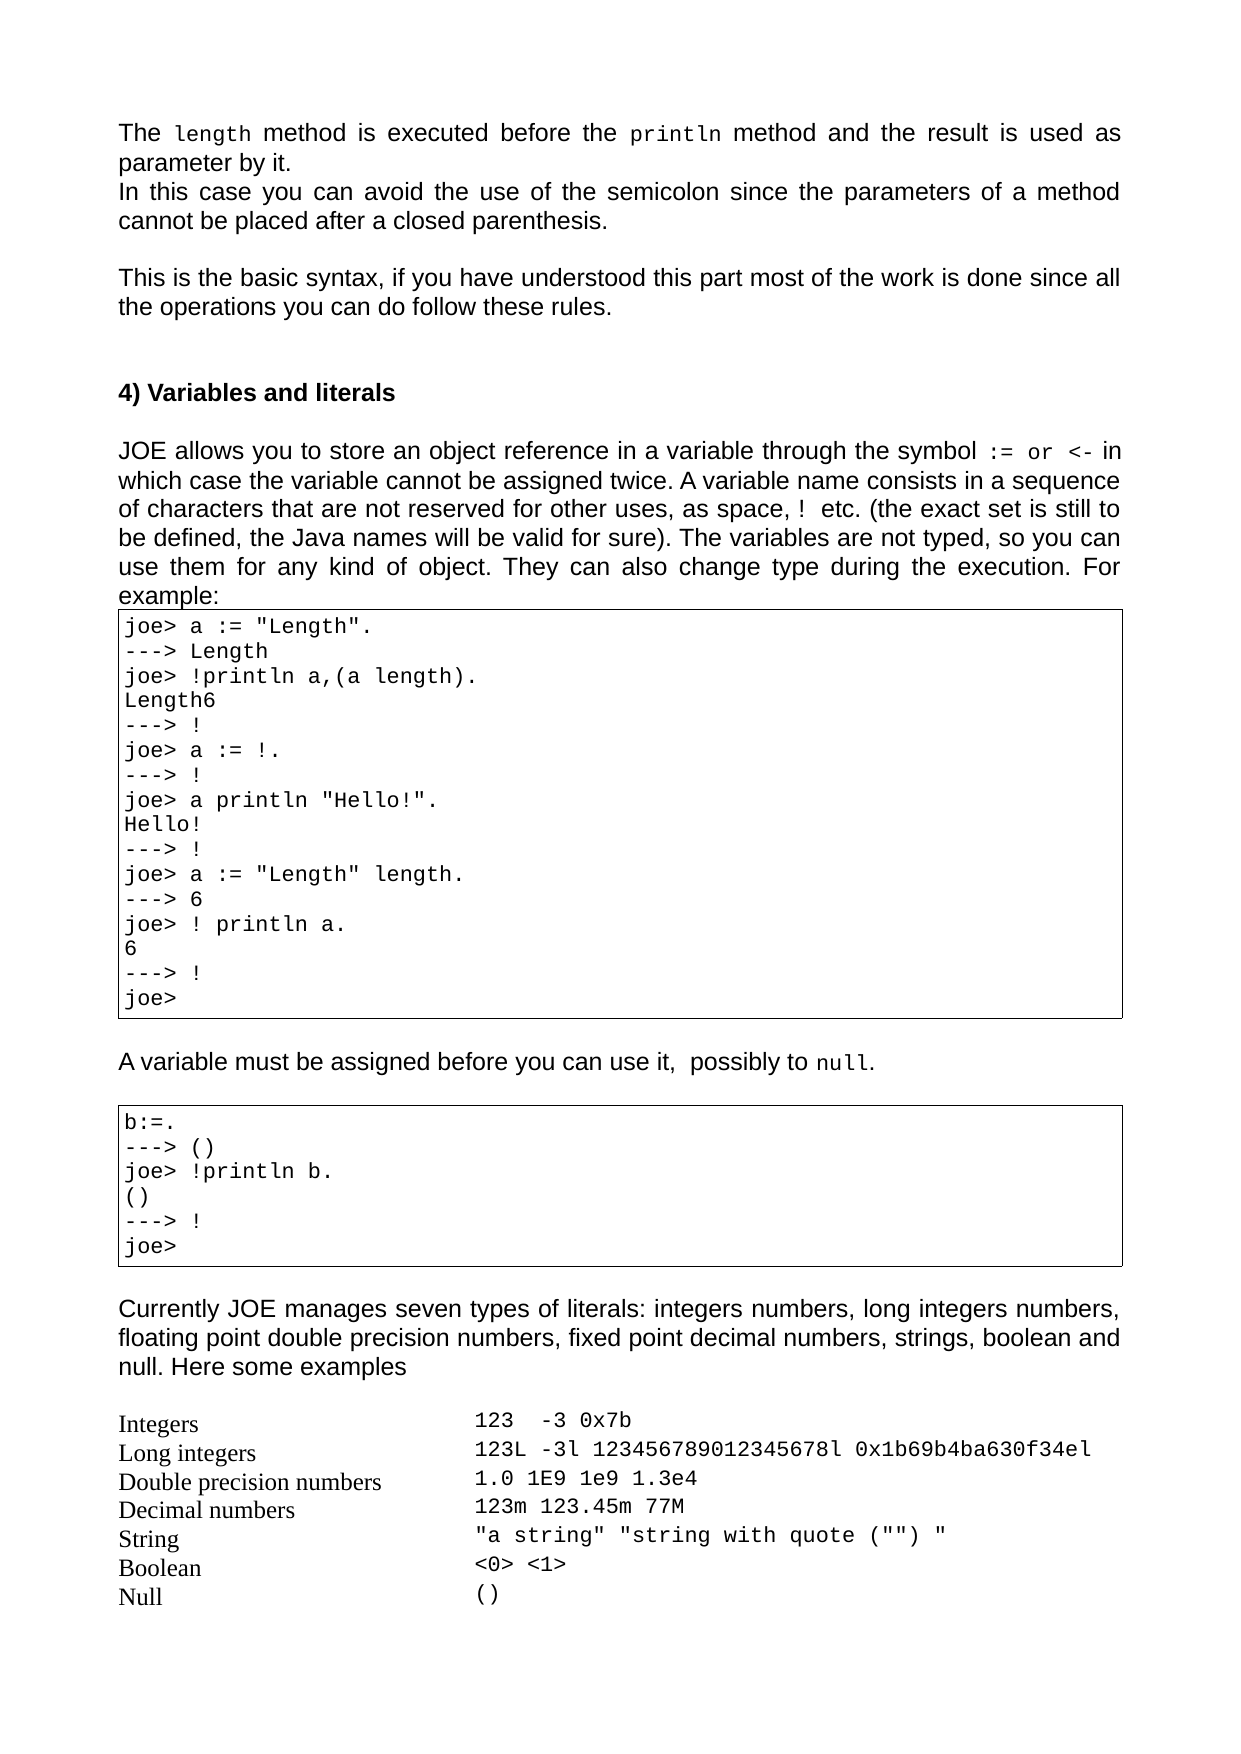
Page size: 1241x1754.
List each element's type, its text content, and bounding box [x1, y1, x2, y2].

table_cell 1.0 1E9 1e9 1.3e4 [474, 1467, 1122, 1496]
text This is the basic syntax, if you have understood this part most of the work is done since all the operations you can do follow these rules. [118, 263, 1122, 321]
table_cell Double precision numbers [118, 1467, 474, 1496]
table_cell Long integers [118, 1438, 474, 1467]
table_cell Boolean [118, 1553, 474, 1582]
text The length method is executed before the println method and the result is used as parameter by it. [118, 118, 1122, 177]
text JOE allows you to store an object reference in a variable through the symbol := or <- in which case the variable cannot be assigned twice. A variable name consists in a sequence of characters that are not reserved for other uses, as space, ! etc. (the exact set is still to be defined, the Java names will be valid for sure). The variables are not typed, so you can use them for any kind of object. They can also change type during the execution. For example: [118, 436, 1122, 609]
table_cell Decimal numbers [118, 1496, 474, 1524]
text In this case you can avoid the use of the semicolon since the parameters of a method cannot be placed after a closed parenthesis. [118, 177, 1122, 234]
table_cell String [118, 1524, 474, 1553]
text A variable must be assigned before you can use it, possibly to null. [118, 1046, 1122, 1076]
table_header 123 -3 0x7b [474, 1409, 1122, 1438]
table_cell 123m 123.45m 77M [474, 1496, 1122, 1524]
table_header Integers [118, 1409, 474, 1438]
text Currently JOE manages seven types of literals: integers numbers, long integers numbers, floating point double precision numbers, fixed point decimal numbers, strings, boolean and null. Here some examples [118, 1294, 1122, 1381]
table_cell () [474, 1582, 1122, 1611]
table_cell <0> <1> [474, 1553, 1122, 1582]
table_header b:=. ---> () joe> !println b. () ---> ! joe> [119, 1106, 1122, 1266]
table_cell 123L -3l 123456789012345678l 0x1b69b4ba630f34el [474, 1438, 1122, 1467]
table_cell "a string" "string with quote ("") " [474, 1524, 1122, 1553]
table_cell Null [118, 1582, 474, 1611]
table_header joe> a := "Length". ---> Length joe> !println a,(a length). Length6 ---> ! joe> a := !. ---> ! joe> a println "Hello!". Hello! ---> ! joe> a := "Length" length. ---> 6 joe> ! println a. 6 ---> ! joe> [119, 610, 1122, 1018]
text 4) Variables and literals [118, 378, 1122, 407]
